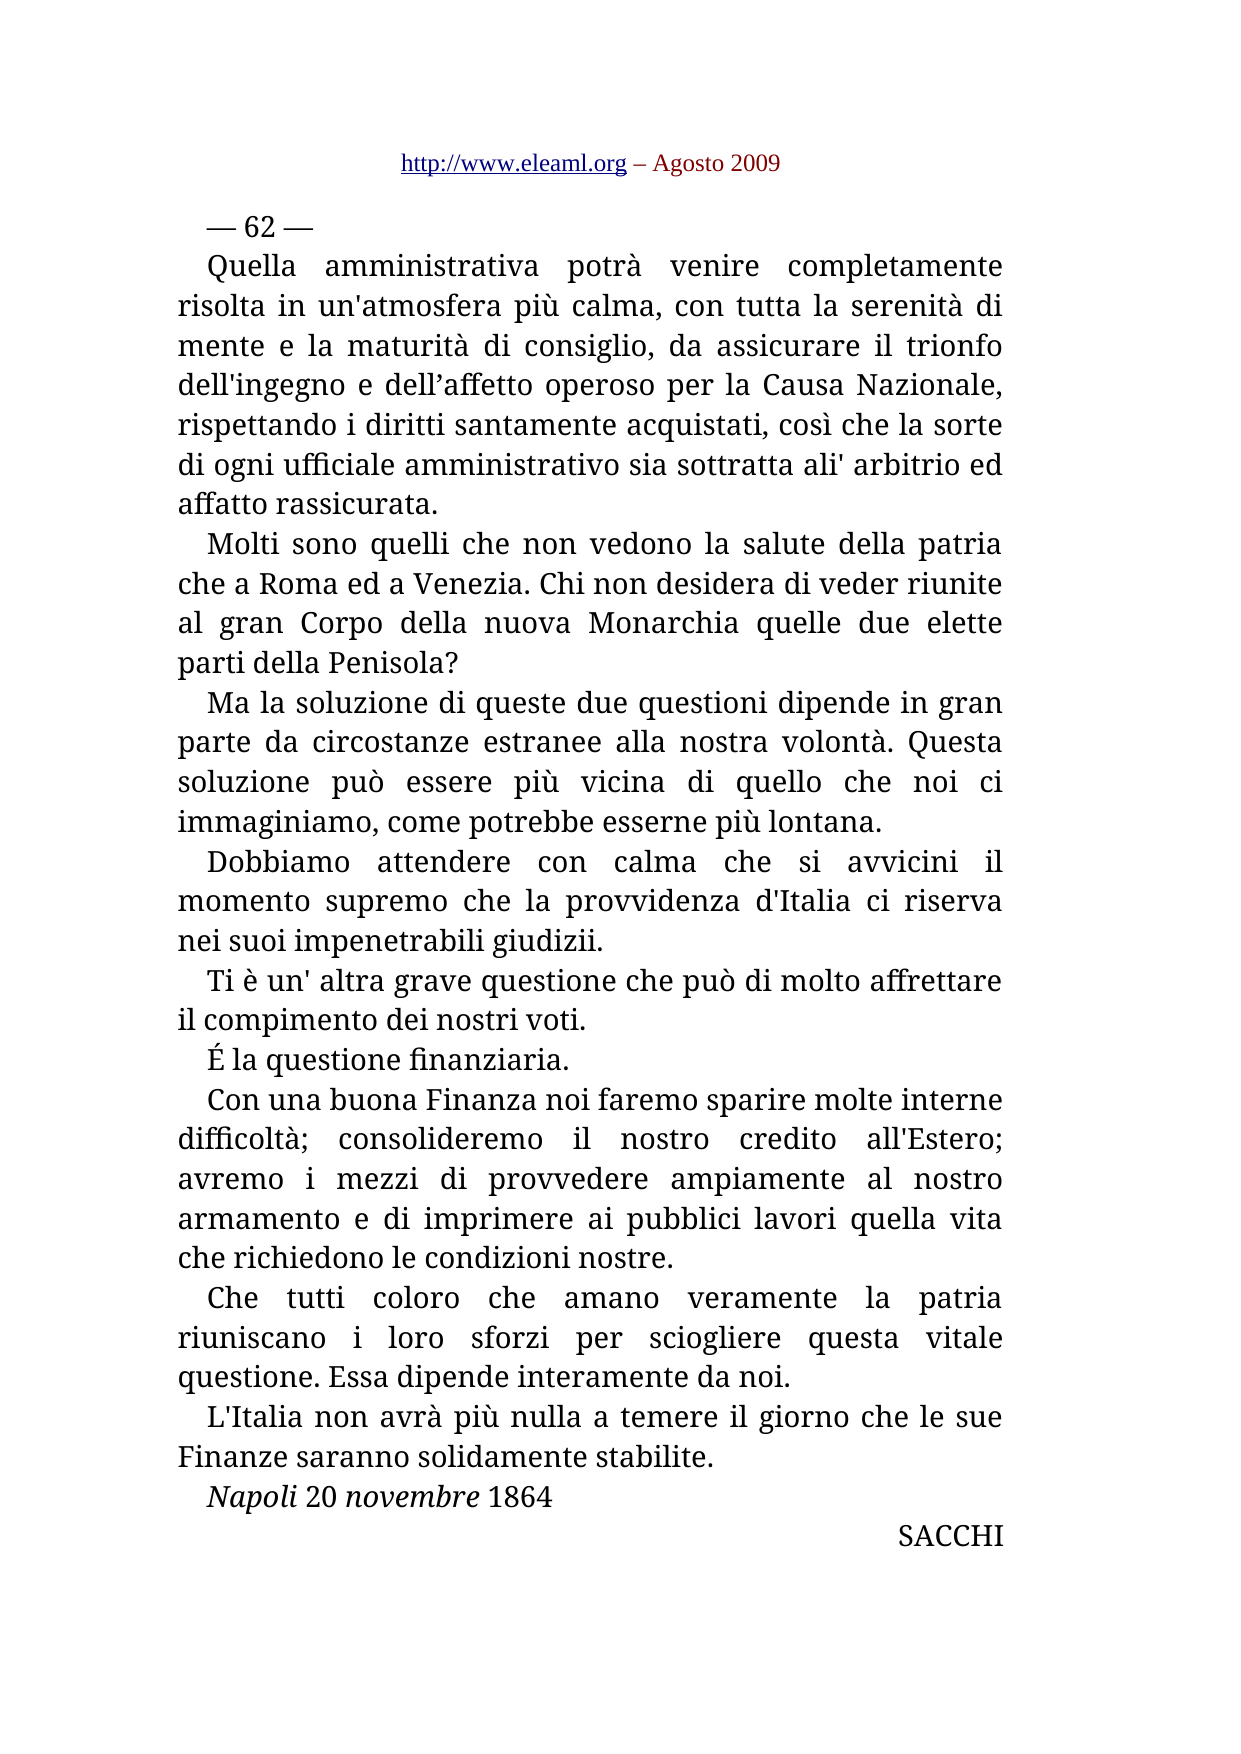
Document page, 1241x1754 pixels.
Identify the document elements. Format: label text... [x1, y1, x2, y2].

text Dobbiamo attendere con calma che si avvicini il momento supremo che la provvidenza d'Italia ci riserva nei suoi impenetrabili giudizii. [177, 841, 1004, 960]
text Quella amministrativa potrà venire completamente risolta in un'atmosfera più calma, con tutta la serenità di mente e la maturità di consiglio, da assicurare il trionfo dell'ingegno e dell’affetto operoso per la Causa Nazionale, rispettando i diritti santamente acquistati, così che la sorte di ogni ufficiale amministrativo sia sottratta ali' arbitrio ed affatto rassicurata. [177, 246, 1004, 523]
text Che tutti coloro che amano veramente la patria riuniscano i loro sforzi per sciogliere questa vitale questione. Essa dipende interamente da noi. [177, 1277, 1004, 1396]
text Molti sono quelli che non vedono la salute della patria che a Roma ed a Venezia. Chi non desidera di veder riunite al gran Corpo della nuova Monarchia quelle due elette parti della Penisola? [177, 523, 1004, 682]
text Con una buona Finanza noi faremo sparire molte interne difficoltà; consolideremo il nostro credito all'Estero; avremo i mezzi di provvedere ampiamente al nostro armamento e di imprimere ai pubblici lavori quella vita che richiedono le condizioni nostre. [177, 1079, 1004, 1277]
text Ma la soluzione di queste due questioni dipende in gran parte da circostanze estranee alla nostra volontà. Questa soluzione può essere più vicina di quello che noi ci immaginiamo, come potrebbe esserne più lontana. [177, 682, 1004, 841]
text L'Italia non avrà più nulla a temere il giorno che le sue Finanze saranno solidamente stabilite. [177, 1396, 1004, 1476]
text Ti è un' altra grave questione che può di molto affrettare il compimento dei nostri voti. [177, 960, 1004, 1039]
text SACCHI [177, 1516, 1004, 1555]
text Napoli 20 novembre 1864 [177, 1476, 1004, 1516]
text — 62 — [177, 206, 1004, 246]
text É la questione finanziaria. [177, 1039, 1004, 1079]
